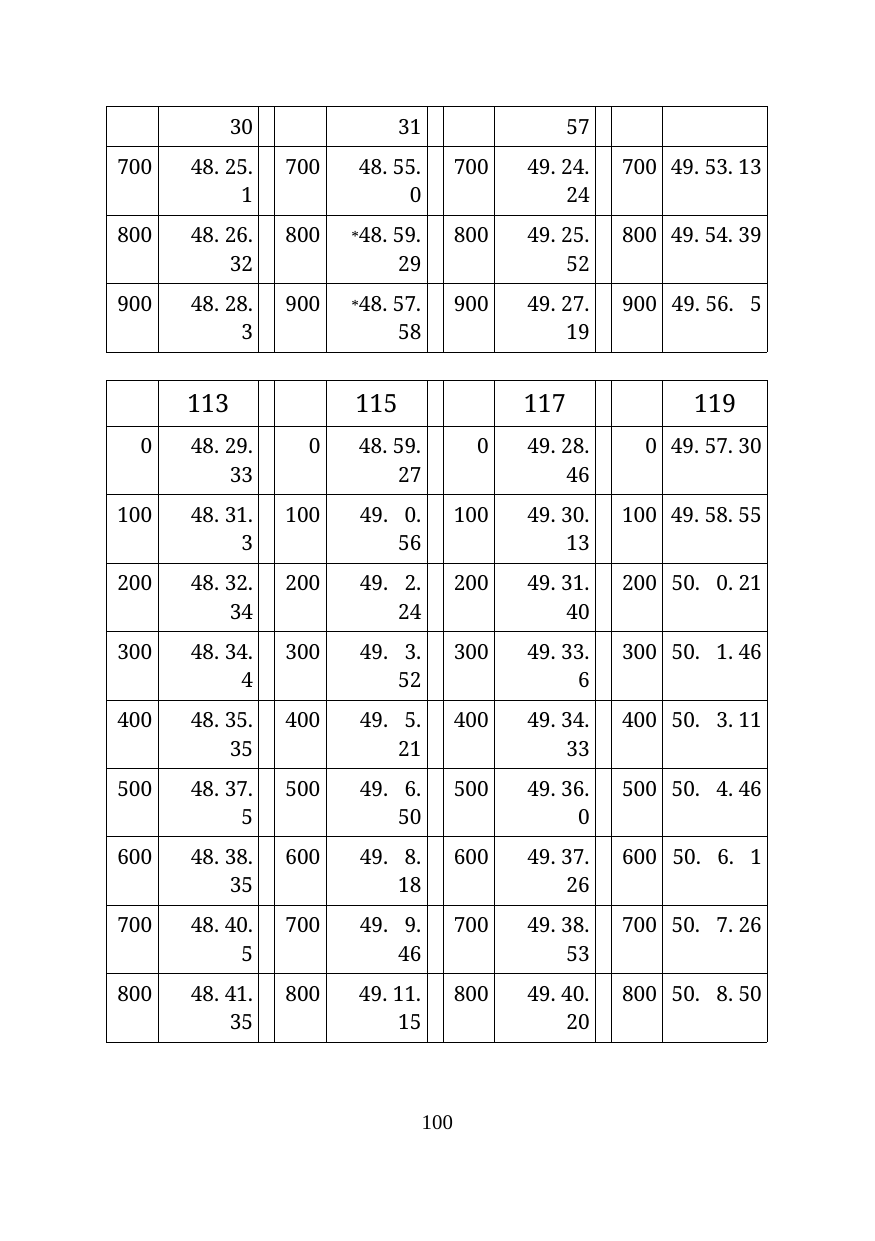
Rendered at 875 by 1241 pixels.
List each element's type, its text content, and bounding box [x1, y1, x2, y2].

table_cell 50. 4. 46 [663, 769, 767, 836]
table_cell [612, 107, 662, 146]
table_cell [428, 906, 443, 973]
table_cell 700 [444, 906, 494, 973]
table_cell [259, 701, 274, 768]
table_cell 0 [444, 427, 494, 494]
table_cell [428, 837, 443, 905]
table_cell 500 [444, 769, 494, 836]
table_cell 49. 40. 20 [495, 974, 595, 1042]
table_cell [259, 147, 274, 215]
table_cell [596, 769, 611, 836]
table_cell 49. 27. 19 [495, 284, 595, 352]
table_cell 49. 53. 13 [663, 147, 767, 215]
table_cell [596, 632, 611, 699]
table_cell 200 [275, 564, 326, 631]
table_cell 48. 32. 34 [159, 564, 258, 631]
table_cell 600 [612, 837, 662, 905]
table_cell 800 [444, 216, 494, 283]
table_cell 48. 38. 35 [159, 837, 258, 905]
table_cell [428, 495, 443, 563]
table_cell [259, 495, 274, 563]
table_header [275, 381, 326, 426]
table_cell 900 [612, 284, 662, 352]
table_cell 50. 3. 11 [663, 701, 767, 768]
table_cell 600 [107, 837, 158, 905]
table_cell [428, 701, 443, 768]
table_cell 49. 24. 24 [495, 147, 595, 215]
table_header 119 [663, 381, 767, 426]
table_cell 48. 34. 4 [159, 632, 258, 699]
table_cell [428, 107, 443, 146]
table_cell 49. 58. 55 [663, 495, 767, 563]
table_cell 48. 29. 33 [159, 427, 258, 494]
table_cell 30 [159, 107, 258, 146]
table_cell 49. 31. 40 [495, 564, 595, 631]
table_cell 700 [612, 147, 662, 215]
table_cell 50. 6. 1 [663, 837, 767, 905]
table_cell 48. 55. 0 [327, 147, 427, 215]
table_cell 800 [612, 216, 662, 283]
table_cell 700 [107, 147, 158, 215]
table_cell 48. 35. 35 [159, 701, 258, 768]
table_header 115 [327, 381, 427, 426]
table_cell [428, 427, 443, 494]
table_cell [596, 284, 611, 352]
table_cell 48. 59. 27 [327, 427, 427, 494]
table_cell 49. 5. 21 [327, 701, 427, 768]
table_cell 49. 38. 53 [495, 906, 595, 973]
table_cell [596, 107, 611, 146]
table_header [444, 381, 494, 426]
table_cell 31 [327, 107, 427, 146]
table_cell 49. 34. 33 [495, 701, 595, 768]
table_cell [596, 906, 611, 973]
table_cell 49. 36. 0 [495, 769, 595, 836]
table_cell 57 [495, 107, 595, 146]
table_cell 49. 57. 30 [663, 427, 767, 494]
table_cell 700 [275, 147, 326, 215]
table_cell 49. 3. 52 [327, 632, 427, 699]
table_cell 600 [275, 837, 326, 905]
table_cell 200 [444, 564, 494, 631]
table_cell 0 [107, 427, 158, 494]
table_header [428, 381, 443, 426]
table_cell 400 [612, 701, 662, 768]
table_header [612, 381, 662, 426]
table_cell 500 [107, 769, 158, 836]
table_cell 500 [612, 769, 662, 836]
table_cell 800 [107, 974, 158, 1042]
table_cell 50. 1. 46 [663, 632, 767, 699]
table_cell 800 [275, 974, 326, 1042]
table_cell [259, 427, 274, 494]
table_cell 700 [444, 147, 494, 215]
table_cell [428, 564, 443, 631]
table_cell 900 [275, 284, 326, 352]
table_cell [596, 564, 611, 631]
table_cell 48. 28. 3 [159, 284, 258, 352]
table_cell 300 [612, 632, 662, 699]
table_header [259, 381, 274, 426]
table_cell [428, 632, 443, 699]
table_cell 700 [107, 906, 158, 973]
table_cell 200 [107, 564, 158, 631]
table_cell 48. 40. 5 [159, 906, 258, 973]
table_cell [428, 284, 443, 352]
table_cell [596, 974, 611, 1042]
table_cell 49. 8. 18 [327, 837, 427, 905]
table_cell 49. 11. 15 [327, 974, 427, 1042]
table_cell 50. 7. 26 [663, 906, 767, 973]
table_cell 400 [107, 701, 158, 768]
table_cell [259, 837, 274, 905]
table_cell [259, 974, 274, 1042]
table_cell [259, 906, 274, 973]
table_cell 800 [275, 216, 326, 283]
table_cell 49. 56. 5 [663, 284, 767, 352]
table_cell 300 [107, 632, 158, 699]
table_cell [596, 837, 611, 905]
table_cell 300 [444, 632, 494, 699]
table_cell 900 [444, 284, 494, 352]
table_cell 50. 8. 50 [663, 974, 767, 1042]
table_cell 49. 33. 6 [495, 632, 595, 699]
table_cell 50. 0. 21 [663, 564, 767, 631]
table_cell 800 [107, 216, 158, 283]
table_cell 48. 31. 3 [159, 495, 258, 563]
table_cell [596, 427, 611, 494]
table_header [596, 381, 611, 426]
table_cell 49. 54. 39 [663, 216, 767, 283]
table_cell [663, 107, 767, 146]
table_cell [428, 769, 443, 836]
table_cell 800 [444, 974, 494, 1042]
table_cell [428, 216, 443, 283]
table_cell *48. 59. 29 [327, 216, 427, 283]
table_cell 100 [612, 495, 662, 563]
table_header [107, 381, 158, 426]
table_cell 100 [275, 495, 326, 563]
table_cell 48. 41. 35 [159, 974, 258, 1042]
table_cell [596, 495, 611, 563]
table_cell 100 [107, 495, 158, 563]
table_cell 500 [275, 769, 326, 836]
table_cell 48. 26. 32 [159, 216, 258, 283]
table_cell [596, 216, 611, 283]
table_cell 0 [612, 427, 662, 494]
table_cell [259, 284, 274, 352]
table_cell 800 [612, 974, 662, 1042]
table_cell 48. 37. 5 [159, 769, 258, 836]
table_cell 49. 30. 13 [495, 495, 595, 563]
table_cell [275, 107, 326, 146]
table_cell [259, 564, 274, 631]
table_cell 0 [275, 427, 326, 494]
table_cell [259, 769, 274, 836]
table_cell [259, 107, 274, 146]
table_cell 300 [275, 632, 326, 699]
table_cell 400 [275, 701, 326, 768]
table_cell 200 [612, 564, 662, 631]
table_cell [428, 147, 443, 215]
table_cell 49. 0. 56 [327, 495, 427, 563]
table_cell 49. 28. 46 [495, 427, 595, 494]
table_cell [596, 147, 611, 215]
table_cell 49. 37. 26 [495, 837, 595, 905]
table_cell 49. 25. 52 [495, 216, 595, 283]
table_cell [596, 701, 611, 768]
table_header 117 [495, 381, 595, 426]
table_cell [107, 107, 158, 146]
table_cell 900 [107, 284, 158, 352]
table_cell 49. 2. 24 [327, 564, 427, 631]
table_header 113 [159, 381, 258, 426]
table_cell 700 [612, 906, 662, 973]
table_cell 49. 6. 50 [327, 769, 427, 836]
table_cell 49. 9. 46 [327, 906, 427, 973]
table_cell *48. 57. 58 [327, 284, 427, 352]
table_cell [444, 107, 494, 146]
table_cell [259, 216, 274, 283]
table_cell [428, 974, 443, 1042]
table_cell 48. 25. 1 [159, 147, 258, 215]
table_cell 600 [444, 837, 494, 905]
table_cell [259, 632, 274, 699]
table_cell 700 [275, 906, 326, 973]
table_cell 100 [444, 495, 494, 563]
table_cell 400 [444, 701, 494, 768]
